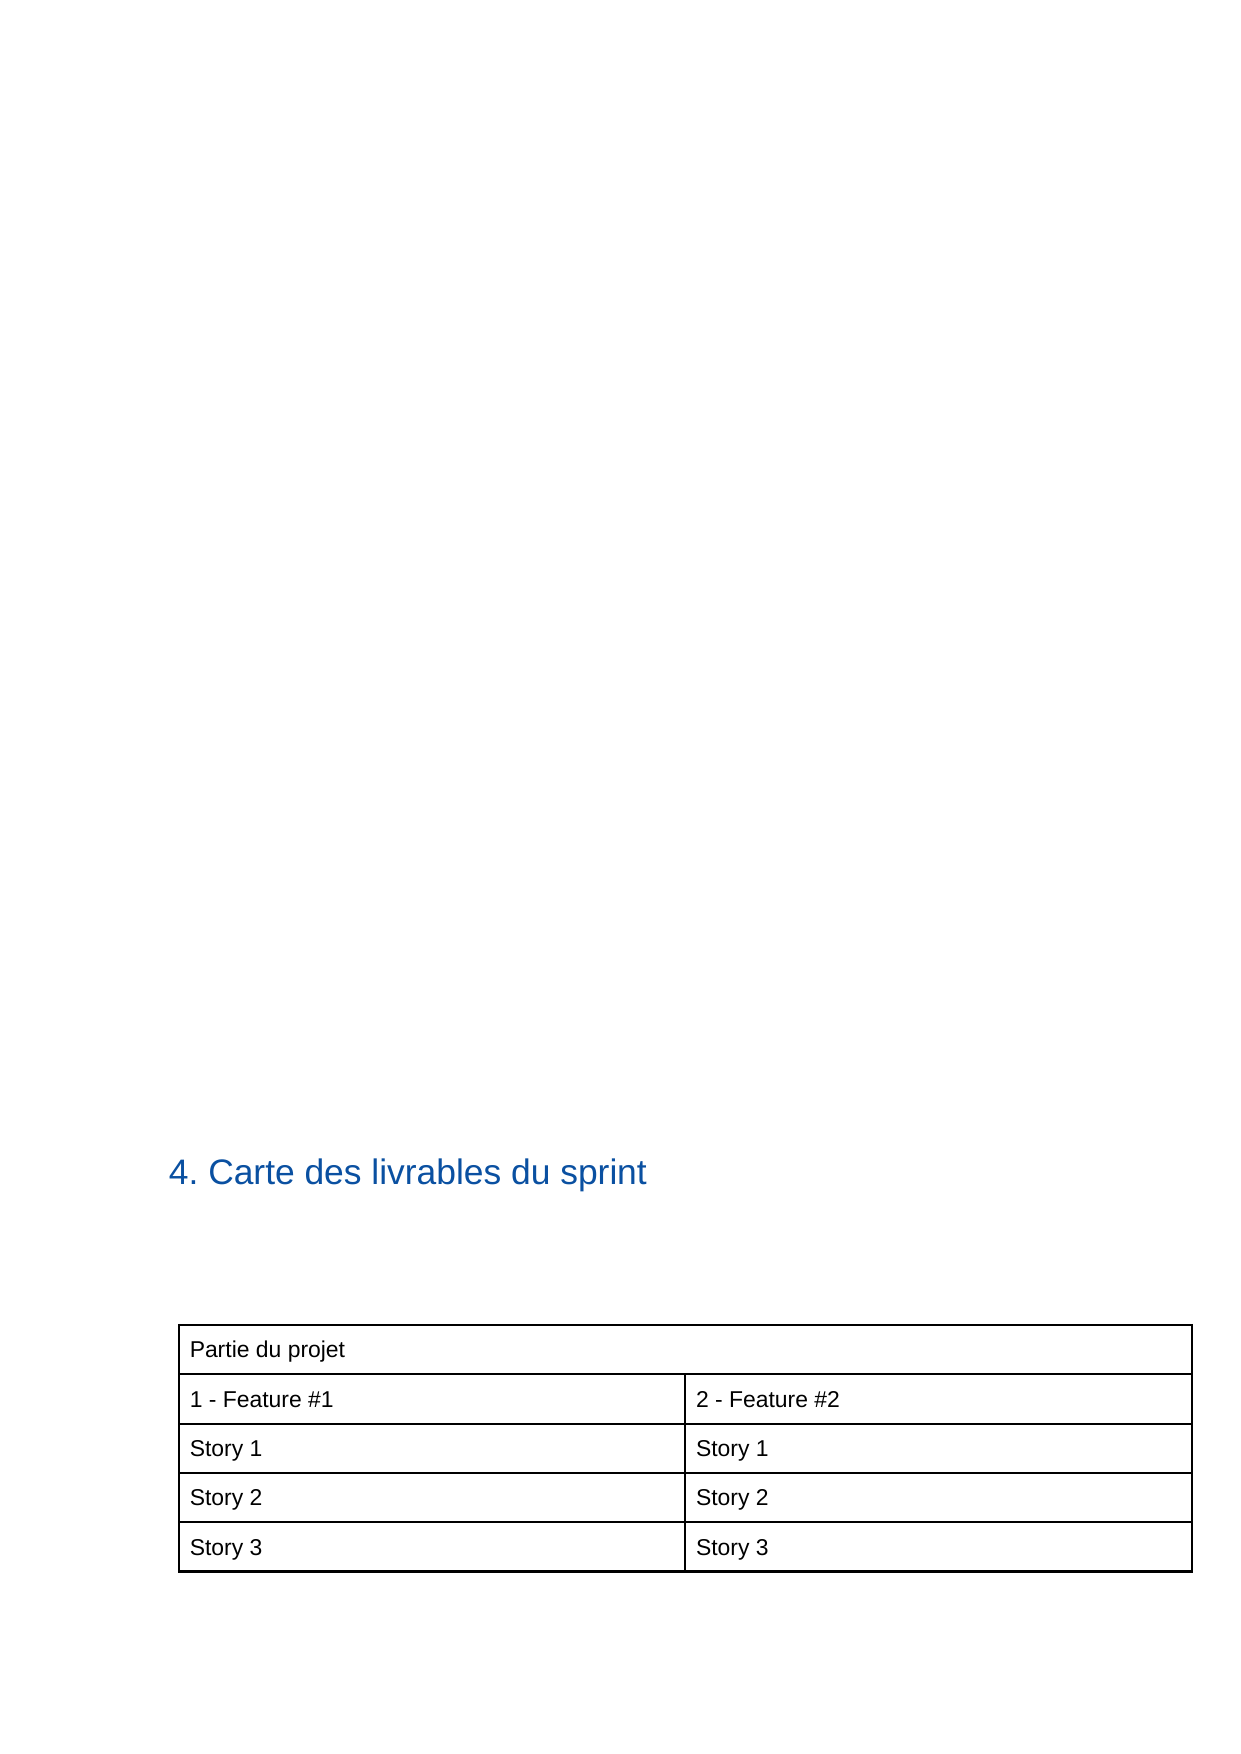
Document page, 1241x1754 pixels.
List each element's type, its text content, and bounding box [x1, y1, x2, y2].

table_cell Story 2 [180, 1474, 684, 1521]
table_cell 2 - Feature #2 [686, 1375, 1191, 1422]
table_cell Story 3 [686, 1523, 1191, 1570]
text 4. Carte des livrables du sprint [169, 1151, 1090, 1192]
table_cell Story 1 [686, 1425, 1191, 1472]
table_cell Story 1 [180, 1425, 684, 1472]
table_header Partie du projet [180, 1326, 1191, 1373]
table_cell 1 - Feature #1 [180, 1375, 684, 1422]
table_cell Story 2 [686, 1474, 1191, 1521]
table_cell Story 3 [180, 1523, 684, 1570]
